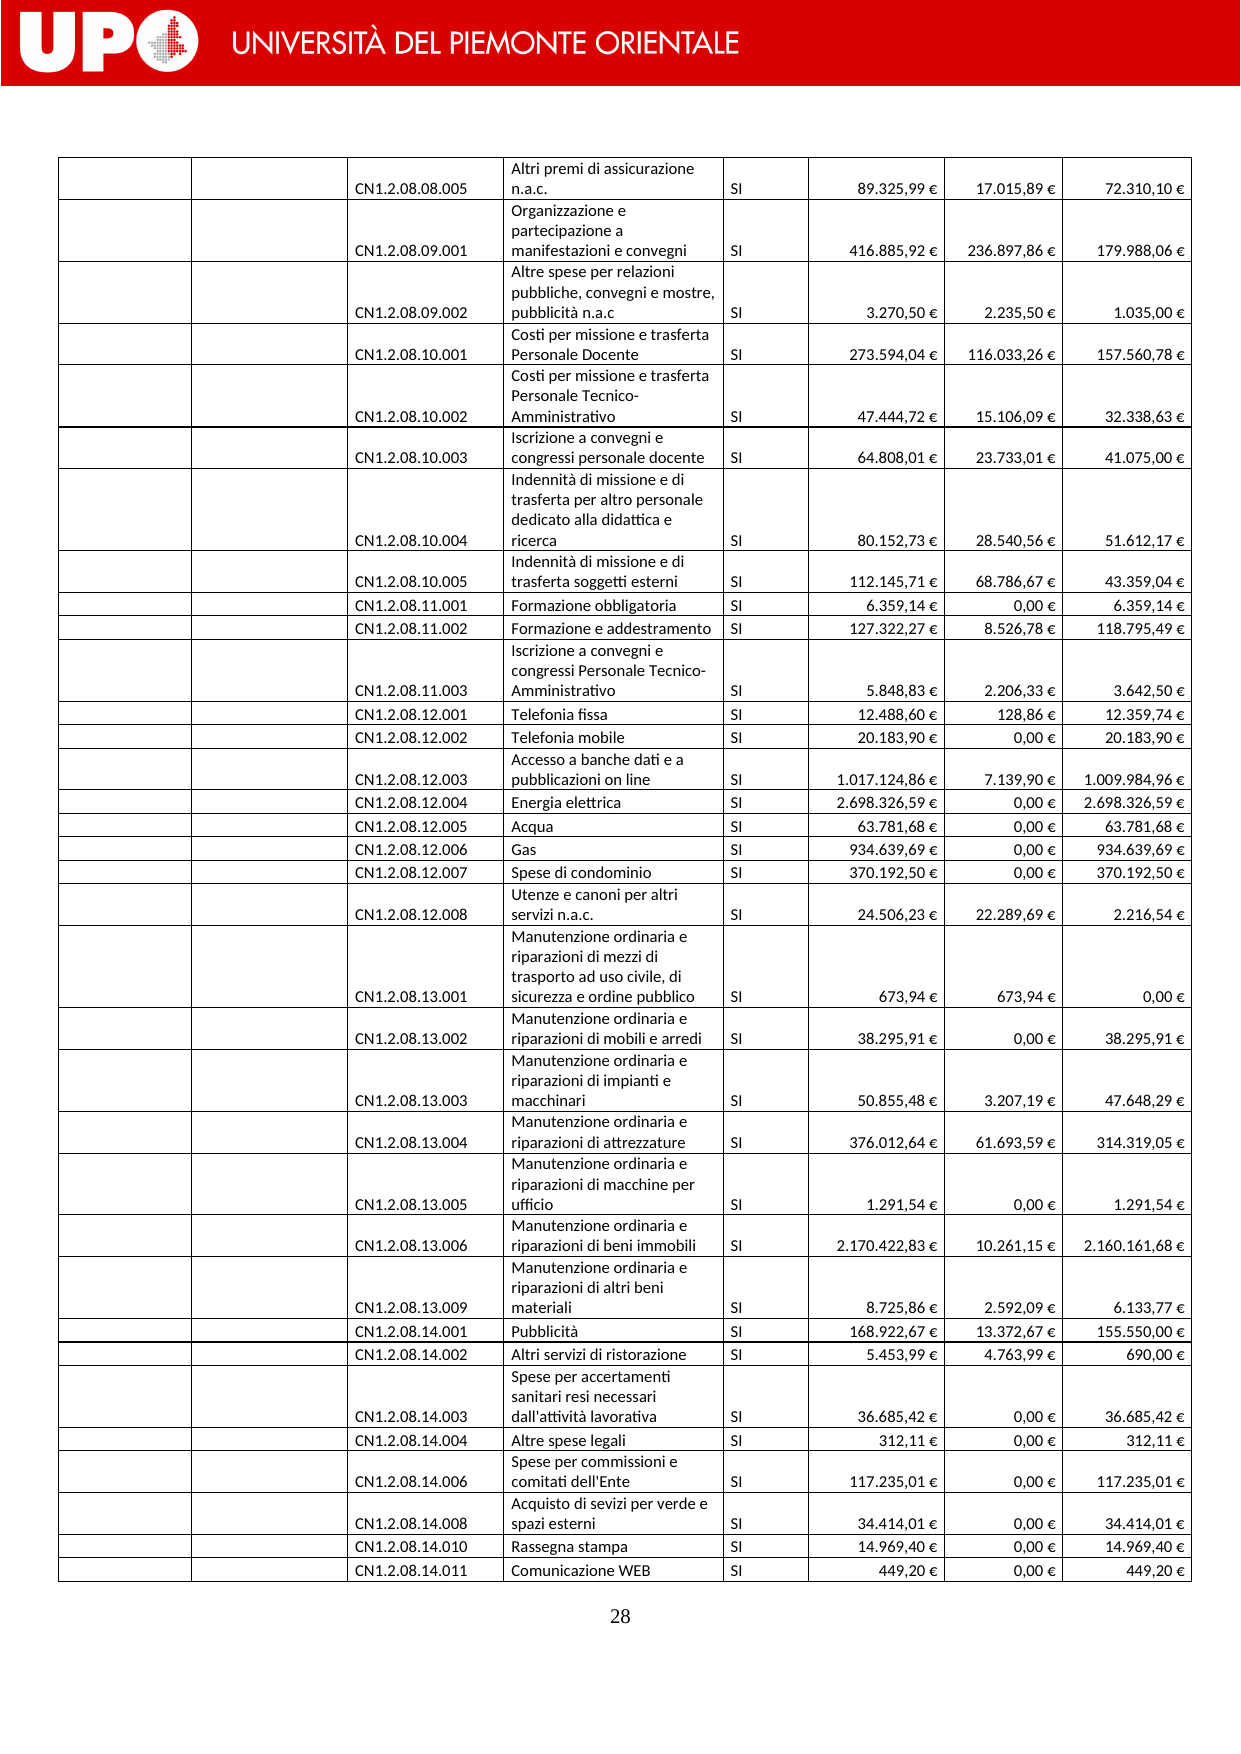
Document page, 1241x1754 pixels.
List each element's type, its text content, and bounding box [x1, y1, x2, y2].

table_cell [192, 365, 347, 426]
table_cell [59, 1215, 191, 1256]
table_cell 47.444,72 € [809, 365, 944, 426]
table_cell [59, 1154, 191, 1214]
table_cell 12.488,60 € [809, 702, 944, 724]
table_cell [192, 1215, 347, 1256]
table_cell 17.015,89 € [945, 158, 1062, 199]
table_cell [59, 884, 191, 925]
table_cell 12.359,74 € [1063, 702, 1191, 724]
table_cell [59, 1343, 191, 1365]
table_cell 24.506,23 € [809, 884, 944, 925]
table_cell Spese di condominio [504, 861, 723, 883]
table_cell Altre spese legali [504, 1428, 723, 1450]
table_cell 2.170.422,83 € [809, 1215, 944, 1256]
table_cell CN1.2.08.11.003 [348, 640, 503, 701]
table_cell 28.540,56 € [945, 469, 1062, 550]
table_cell Iscrizione a convegni e congressi Personale Tecnico-Amministrativo [504, 640, 723, 701]
table_cell 20.183,90 € [809, 725, 944, 748]
table_cell [192, 1451, 347, 1492]
table_cell [59, 469, 191, 550]
table_cell 370.192,50 € [809, 861, 944, 883]
table_cell [59, 324, 191, 364]
table_cell [192, 593, 347, 615]
table_cell SI [724, 200, 808, 261]
table_cell CN1.2.08.14.002 [348, 1343, 503, 1365]
table_cell SI [724, 814, 808, 836]
table_cell 157.560,78 € [1063, 324, 1191, 364]
table_cell 51.612,17 € [1063, 469, 1191, 550]
table_cell Telefonia mobile [504, 725, 723, 748]
table_cell 934.639,69 € [1063, 837, 1191, 860]
table_cell Costi per missione e trasferta Personale Docente [504, 324, 723, 364]
table_cell 23.733,01 € [945, 428, 1062, 468]
table_cell 416.885,92 € [809, 200, 944, 261]
table_cell 2.216,54 € [1063, 884, 1191, 925]
table_cell [59, 749, 191, 789]
table_cell SI [724, 884, 808, 925]
table_cell CN1.2.08.13.005 [348, 1154, 503, 1214]
table_cell [59, 200, 191, 261]
table_cell Utenze e canoni per altri servizi n.a.c. [504, 884, 723, 925]
table_cell 2.160.161,68 € [1063, 1215, 1191, 1256]
table_cell 34.414,01 € [809, 1493, 944, 1534]
table_cell SI [724, 1428, 808, 1450]
table_cell Manutenzione ordinaria e riparazioni di mobili e arredi [504, 1008, 723, 1049]
table_cell 0,00 € [945, 1428, 1062, 1450]
table_cell Acquisto di sevizi per verde e spazi esterni [504, 1493, 723, 1534]
table_cell CN1.2.08.10.004 [348, 469, 503, 550]
table_cell [59, 861, 191, 883]
table_cell SI [724, 1343, 808, 1365]
table_cell 0,00 € [945, 725, 1062, 748]
table_cell SI [724, 837, 808, 860]
table_cell 2.698.326,59 € [1063, 790, 1191, 813]
table_cell [192, 428, 347, 468]
table_cell SI [724, 1215, 808, 1256]
table_cell Organizzazione e partecipazione a manifestazioni e convegni [504, 200, 723, 261]
table_cell CN1.2.08.13.004 [348, 1112, 503, 1152]
table_cell 449,20 € [1063, 1558, 1191, 1581]
table_cell CN1.2.08.09.001 [348, 200, 503, 261]
table_cell [59, 702, 191, 724]
table_cell [59, 640, 191, 701]
table_cell 168.922,67 € [809, 1319, 944, 1341]
table_cell [59, 428, 191, 468]
table_cell [59, 158, 191, 199]
table_cell 1.291,54 € [809, 1154, 944, 1214]
table_cell 179.988,06 € [1063, 200, 1191, 261]
table_cell 36.685,42 € [809, 1366, 944, 1427]
table_cell Manutenzione ordinaria e riparazioni di attrezzature [504, 1112, 723, 1152]
table_cell 0,00 € [945, 837, 1062, 860]
table_cell 72.310,10 € [1063, 158, 1191, 199]
table_cell SI [724, 1535, 808, 1557]
table_cell 3.642,50 € [1063, 640, 1191, 701]
table_cell Manutenzione ordinaria e riparazioni di altri beni materiali [504, 1257, 723, 1318]
table_cell CN1.2.08.12.005 [348, 814, 503, 836]
table_cell SI [724, 262, 808, 323]
table_cell CN1.2.08.11.002 [348, 616, 503, 639]
table_cell 0,00 € [945, 593, 1062, 615]
table_cell [59, 551, 191, 592]
table_cell 63.781,68 € [1063, 814, 1191, 836]
table_cell [59, 593, 191, 615]
table_cell Indennità di missione e di trasferta per altro personale dedicato alla didattica e ricerca [504, 469, 723, 550]
table_cell Altre spese per relazioni pubbliche, convegni e mostre, pubblicità n.a.c [504, 262, 723, 323]
table_cell 0,00 € [945, 1451, 1062, 1492]
table_cell [192, 1493, 347, 1534]
table_cell SI [724, 1008, 808, 1049]
table_cell [192, 837, 347, 860]
table_cell 2.592,09 € [945, 1257, 1062, 1318]
table_cell [192, 1319, 347, 1341]
table_cell 13.372,67 € [945, 1319, 1062, 1341]
table_cell [59, 1257, 191, 1318]
table_cell Energia elettrica [504, 790, 723, 813]
table_cell 5.848,83 € [809, 640, 944, 701]
table_cell CN1.2.08.13.009 [348, 1257, 503, 1318]
table_cell [192, 1535, 347, 1557]
table_cell [59, 725, 191, 748]
table_cell 0,00 € [945, 814, 1062, 836]
table_cell SI [724, 1451, 808, 1492]
table_cell [59, 1428, 191, 1450]
table_cell 14.969,40 € [1063, 1535, 1191, 1557]
table_cell CN1.2.08.10.005 [348, 551, 503, 592]
table_cell Accesso a banche dati e a pubblicazioni on line [504, 749, 723, 789]
table_cell 22.289,69 € [945, 884, 1062, 925]
table_cell [192, 1050, 347, 1111]
table_cell [192, 749, 347, 789]
table_cell CN1.2.08.13.006 [348, 1215, 503, 1256]
table_cell 63.781,68 € [809, 814, 944, 836]
table_cell 0,00 € [945, 1535, 1062, 1557]
table_cell 6.359,14 € [1063, 593, 1191, 615]
table_cell SI [724, 749, 808, 789]
table_cell [192, 1257, 347, 1318]
table_cell [59, 616, 191, 639]
table_cell SI [724, 469, 808, 550]
table_cell 80.152,73 € [809, 469, 944, 550]
table_cell [192, 1343, 347, 1365]
table_cell SI [724, 1154, 808, 1214]
table_cell CN1.2.08.12.002 [348, 725, 503, 748]
table_cell SI [724, 551, 808, 592]
table_cell 0,00 € [945, 861, 1062, 883]
table_cell SI [724, 428, 808, 468]
table_cell [59, 1112, 191, 1152]
table_cell CN1.2.08.12.008 [348, 884, 503, 925]
table_cell CN1.2.08.12.001 [348, 702, 503, 724]
table_cell 0,00 € [945, 1558, 1062, 1581]
table_cell CN1.2.08.11.001 [348, 593, 503, 615]
table_cell Manutenzione ordinaria e riparazioni di beni immobili [504, 1215, 723, 1256]
table_cell SI [724, 158, 808, 199]
table_cell 673,94 € [945, 926, 1062, 1007]
table_cell [59, 1558, 191, 1581]
table_cell 64.808,01 € [809, 428, 944, 468]
table_cell [59, 1366, 191, 1427]
table_cell 117.235,01 € [809, 1451, 944, 1492]
table_cell CN1.2.08.13.003 [348, 1050, 503, 1111]
table_cell [192, 616, 347, 639]
table_cell SI [724, 861, 808, 883]
table_cell CN1.2.08.12.003 [348, 749, 503, 789]
table_cell CN1.2.08.09.002 [348, 262, 503, 323]
table_cell [59, 837, 191, 860]
table_cell 20.183,90 € [1063, 725, 1191, 748]
table_cell SI [724, 926, 808, 1007]
table_cell 312,11 € [809, 1428, 944, 1450]
table_cell 14.969,40 € [809, 1535, 944, 1557]
table_cell Acqua [504, 814, 723, 836]
table_cell [192, 702, 347, 724]
table_cell 236.897,86 € [945, 200, 1062, 261]
table_cell 376.012,64 € [809, 1112, 944, 1152]
table_cell 2.235,50 € [945, 262, 1062, 323]
table_cell SI [724, 324, 808, 364]
table_cell 449,20 € [809, 1558, 944, 1581]
table_cell 38.295,91 € [809, 1008, 944, 1049]
table_cell [192, 1428, 347, 1450]
table_cell 3.207,19 € [945, 1050, 1062, 1111]
table_cell 50.855,48 € [809, 1050, 944, 1111]
table_cell 6.359,14 € [809, 593, 944, 615]
table_cell [192, 814, 347, 836]
table_cell SI [724, 616, 808, 639]
table_cell Gas [504, 837, 723, 860]
table_cell 8.725,86 € [809, 1257, 944, 1318]
table_cell [59, 1050, 191, 1111]
table_cell Altri premi di assicurazione n.a.c. [504, 158, 723, 199]
table_cell CN1.2.08.10.002 [348, 365, 503, 426]
table_cell [192, 1112, 347, 1152]
table_cell Comunicazione WEB [504, 1558, 723, 1581]
table_cell 0,00 € [945, 790, 1062, 813]
table_cell [192, 262, 347, 323]
table_cell 312,11 € [1063, 1428, 1191, 1450]
table_cell CN1.2.08.10.003 [348, 428, 503, 468]
table_cell CN1.2.08.12.007 [348, 861, 503, 883]
table_cell Formazione e addestramento [504, 616, 723, 639]
table_cell [59, 790, 191, 813]
table_cell 15.106,09 € [945, 365, 1062, 426]
table_cell [192, 1008, 347, 1049]
table_cell [192, 1558, 347, 1581]
table_cell 1.009.984,96 € [1063, 749, 1191, 789]
table_cell Manutenzione ordinaria e riparazioni di mezzi di trasporto ad uso civile, di sicurezza e ordine pubblico [504, 926, 723, 1007]
table_cell [192, 200, 347, 261]
table_cell [59, 1319, 191, 1341]
table_cell 273.594,04 € [809, 324, 944, 364]
table_cell Spese per commissioni e comitati dell'Ente [504, 1451, 723, 1492]
table_cell 128,86 € [945, 702, 1062, 724]
table_cell 690,00 € [1063, 1343, 1191, 1365]
table_cell [59, 1493, 191, 1534]
table_cell 118.795,49 € [1063, 616, 1191, 639]
table_cell 112.145,71 € [809, 551, 944, 592]
table_cell [59, 814, 191, 836]
table_cell SI [724, 1558, 808, 1581]
table_cell Manutenzione ordinaria e riparazioni di macchine per ufficio [504, 1154, 723, 1214]
table_cell CN1.2.08.13.001 [348, 926, 503, 1007]
table_cell 61.693,59 € [945, 1112, 1062, 1152]
table_cell CN1.2.08.14.006 [348, 1451, 503, 1492]
table_cell 0,00 € [945, 1154, 1062, 1214]
table_cell 314.319,05 € [1063, 1112, 1191, 1152]
table_cell 1.017.124,86 € [809, 749, 944, 789]
table_cell 2.698.326,59 € [809, 790, 944, 813]
table_cell 673,94 € [809, 926, 944, 1007]
table_cell 0,00 € [945, 1493, 1062, 1534]
table_cell [192, 551, 347, 592]
table_cell 89.325,99 € [809, 158, 944, 199]
table_cell [192, 725, 347, 748]
table_cell 10.261,15 € [945, 1215, 1062, 1256]
table_cell CN1.2.08.12.004 [348, 790, 503, 813]
table_cell 934.639,69 € [809, 837, 944, 860]
table_cell 0,00 € [1063, 926, 1191, 1007]
table_cell SI [724, 1112, 808, 1152]
table_cell CN1.2.08.14.003 [348, 1366, 503, 1427]
table_cell 32.338,63 € [1063, 365, 1191, 426]
table_cell CN1.2.08.14.008 [348, 1493, 503, 1534]
table_cell 7.139,90 € [945, 749, 1062, 789]
table_cell CN1.2.08.08.005 [348, 158, 503, 199]
table_cell SI [724, 1319, 808, 1341]
table_cell 6.133,77 € [1063, 1257, 1191, 1318]
table_cell CN1.2.08.14.004 [348, 1428, 503, 1450]
table_cell 4.763,99 € [945, 1343, 1062, 1365]
table_cell Indennità di missione e di trasferta soggetti esterni [504, 551, 723, 592]
table_cell 43.359,04 € [1063, 551, 1191, 592]
table_cell SI [724, 1050, 808, 1111]
table_cell [59, 262, 191, 323]
table_cell CN1.2.08.13.002 [348, 1008, 503, 1049]
table_cell SI [724, 1366, 808, 1427]
table_cell 5.453,99 € [809, 1343, 944, 1365]
table_cell [192, 790, 347, 813]
table_cell 34.414,01 € [1063, 1493, 1191, 1534]
table_cell CN1.2.08.14.010 [348, 1535, 503, 1557]
table_cell SI [724, 365, 808, 426]
table_cell [192, 640, 347, 701]
table_cell 41.075,00 € [1063, 428, 1191, 468]
table_cell [192, 324, 347, 364]
table_cell 36.685,42 € [1063, 1366, 1191, 1427]
table_cell [59, 926, 191, 1007]
table_cell Rassegna stampa [504, 1535, 723, 1557]
table_cell SI [724, 1493, 808, 1534]
table_cell [59, 365, 191, 426]
table_cell 370.192,50 € [1063, 861, 1191, 883]
table_cell SI [724, 725, 808, 748]
table_cell [59, 1535, 191, 1557]
table_cell [59, 1451, 191, 1492]
table_cell 1.035,00 € [1063, 262, 1191, 323]
table_cell 8.526,78 € [945, 616, 1062, 639]
table_cell Formazione obbligatoria [504, 593, 723, 615]
table_cell Iscrizione a convegni e congressi personale docente [504, 428, 723, 468]
table_cell Spese per accertamenti sanitari resi necessari dall'attività lavorativa [504, 1366, 723, 1427]
table_cell CN1.2.08.14.011 [348, 1558, 503, 1581]
table_cell CN1.2.08.14.001 [348, 1319, 503, 1341]
table_cell [192, 884, 347, 925]
table_cell CN1.2.08.10.001 [348, 324, 503, 364]
table_cell [192, 1366, 347, 1427]
table_cell 38.295,91 € [1063, 1008, 1191, 1049]
table_cell 2.206,33 € [945, 640, 1062, 701]
table_cell [192, 861, 347, 883]
table_cell SI [724, 790, 808, 813]
table_cell 117.235,01 € [1063, 1451, 1191, 1492]
table_cell CN1.2.08.12.006 [348, 837, 503, 860]
table_cell 116.033,26 € [945, 324, 1062, 364]
table_cell 1.291,54 € [1063, 1154, 1191, 1214]
table_cell 127.322,27 € [809, 616, 944, 639]
table_cell 0,00 € [945, 1008, 1062, 1049]
table_cell Telefonia fissa [504, 702, 723, 724]
table_cell [192, 1154, 347, 1214]
table_cell SI [724, 1257, 808, 1318]
table_cell [192, 469, 347, 550]
table_cell Manutenzione ordinaria e riparazioni di impianti e macchinari [504, 1050, 723, 1111]
table_cell 155.550,00 € [1063, 1319, 1191, 1341]
table_cell [192, 926, 347, 1007]
table_cell [192, 158, 347, 199]
table_cell 0,00 € [945, 1366, 1062, 1427]
table_cell Altri servizi di ristorazione [504, 1343, 723, 1365]
table_cell SI [724, 702, 808, 724]
table_cell 3.270,50 € [809, 262, 944, 323]
table_cell Costi per missione e trasferta Personale Tecnico-Amministrativo [504, 365, 723, 426]
table_cell 47.648,29 € [1063, 1050, 1191, 1111]
table_cell Pubblicità [504, 1319, 723, 1341]
table_cell SI [724, 640, 808, 701]
table_cell 68.786,67 € [945, 551, 1062, 592]
table_cell [59, 1008, 191, 1049]
table_cell SI [724, 593, 808, 615]
